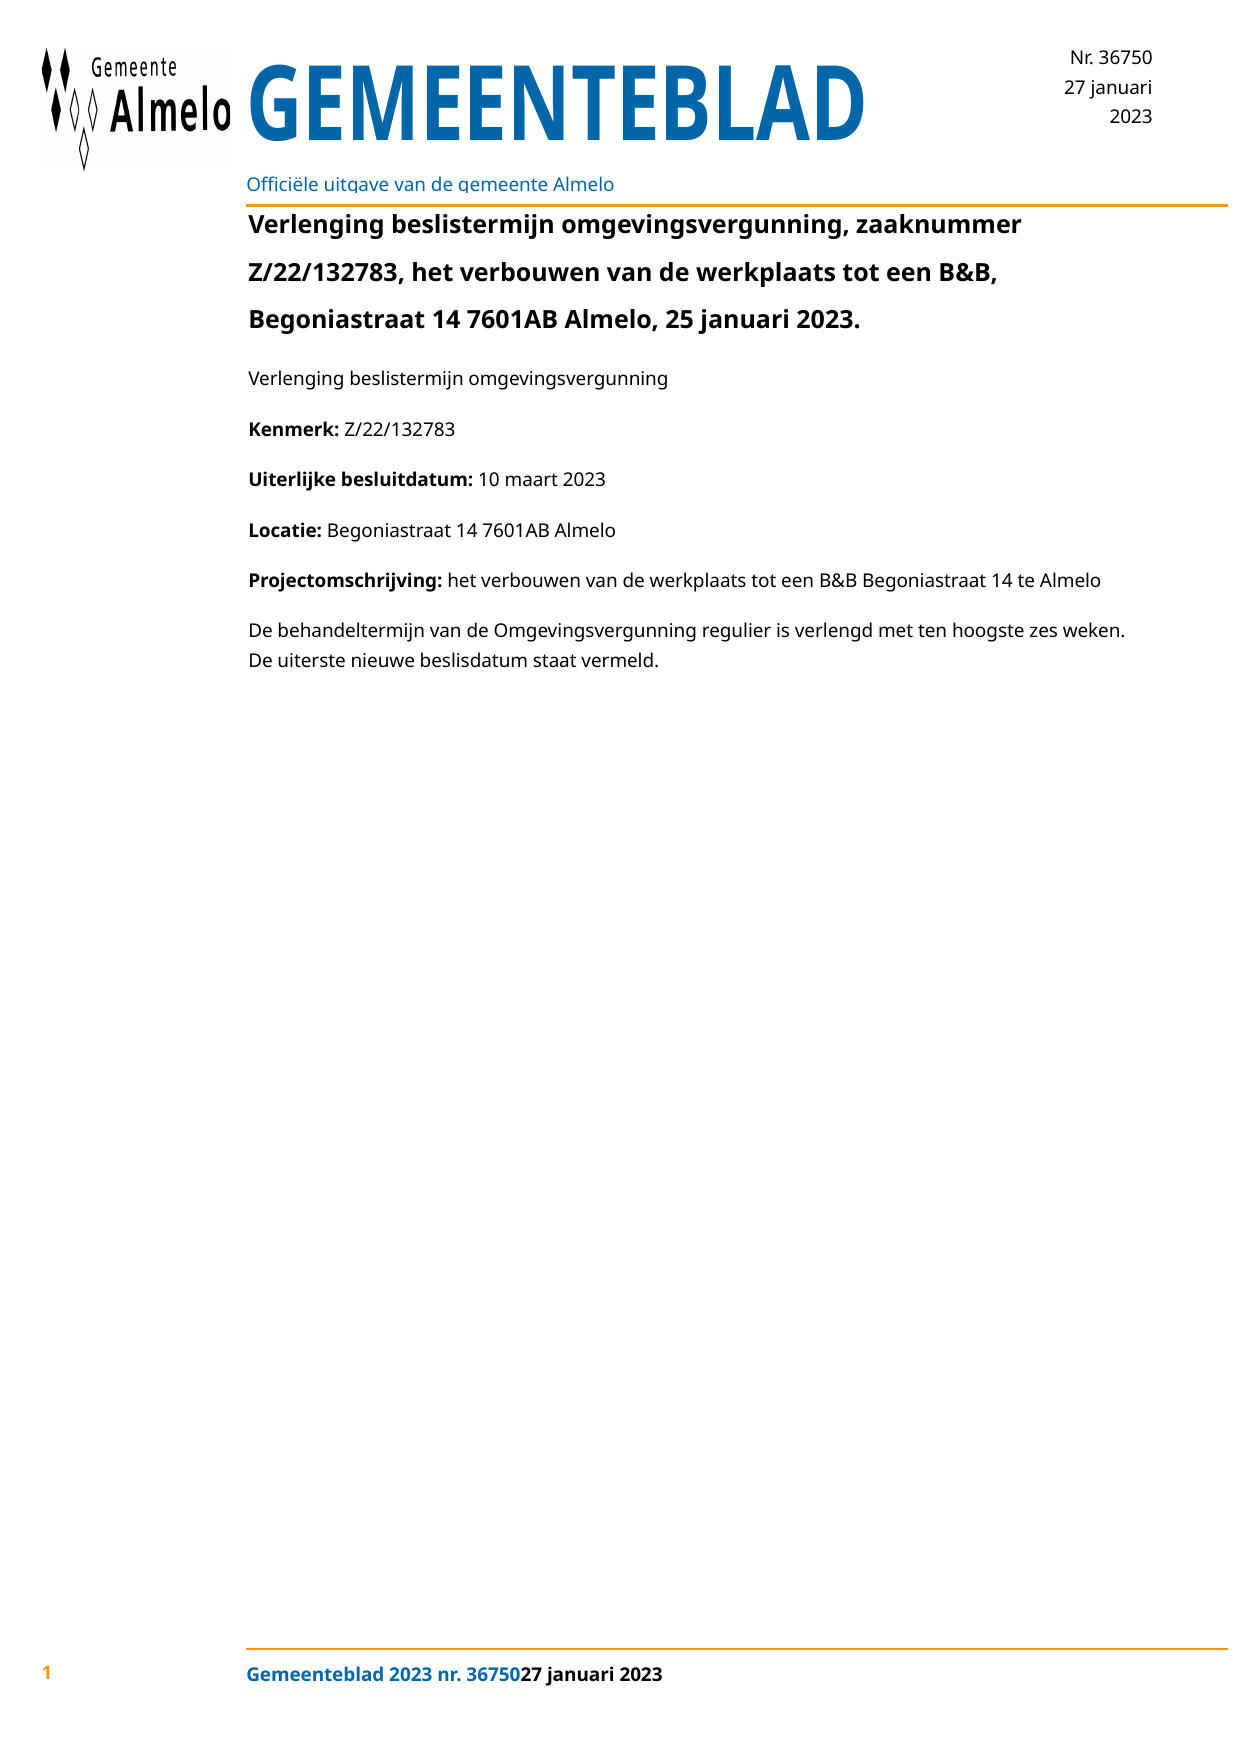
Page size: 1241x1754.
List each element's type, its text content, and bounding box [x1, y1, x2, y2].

text De behandeltermijn van de Omgevingsvergunning regulier is verlengd met ten hoogste zes weken. De uiterste nieuwe beslisdatum staat vermeld. [248, 618, 1152, 673]
text Kenmerk: Z/22/132783 [248, 416, 1152, 442]
picture [41, 47, 231, 172]
text Verlenging beslistermijn omgevingsvergunning [248, 366, 1152, 391]
text Locatie: Begoniastraat 14 7601AB Almelo [248, 517, 1152, 542]
text Projectomschrijving: het verbouwen van de werkplaats tot een B&B Begoniastraat 14 te Almelo [248, 567, 1152, 593]
text Verlenging beslistermijn omgevingsvergunning, zaaknummer Z/22/132783, het verbouwen van de werkplaats tot een B&B, Begoniastraat 14 7601AB Almelo, 25 januari 2023. [248, 207, 1152, 336]
text Uiterlijke besluitdatum: 10 maart 2023 [248, 466, 1152, 492]
